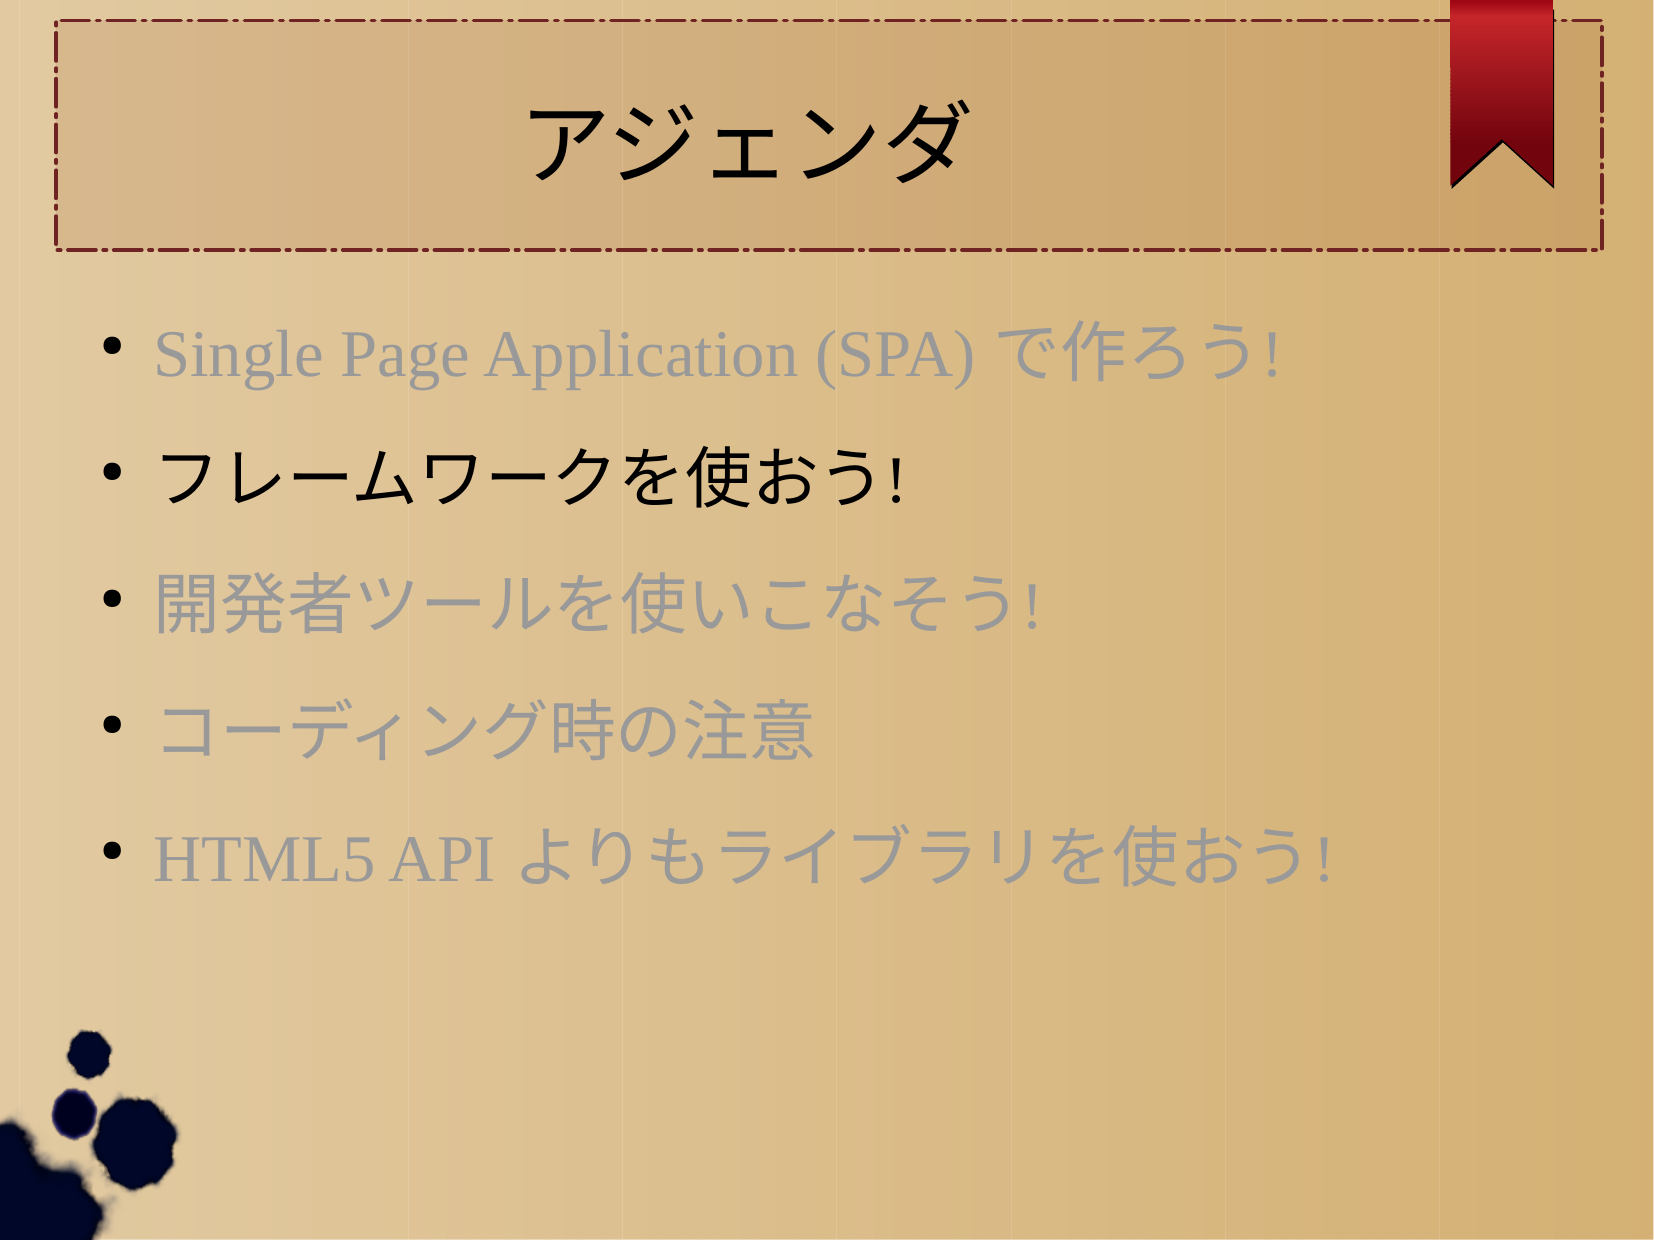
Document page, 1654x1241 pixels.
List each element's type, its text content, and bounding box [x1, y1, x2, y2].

list Single Page Application (SPA) で作ろう! フレームワークを使おう! 開発者ツールを使いこなそう! コーディング時の注意 HTML5 API よりもライブラリを使おう! [82, 299, 1571, 1019]
title アジェンダ [82, 47, 1412, 229]
